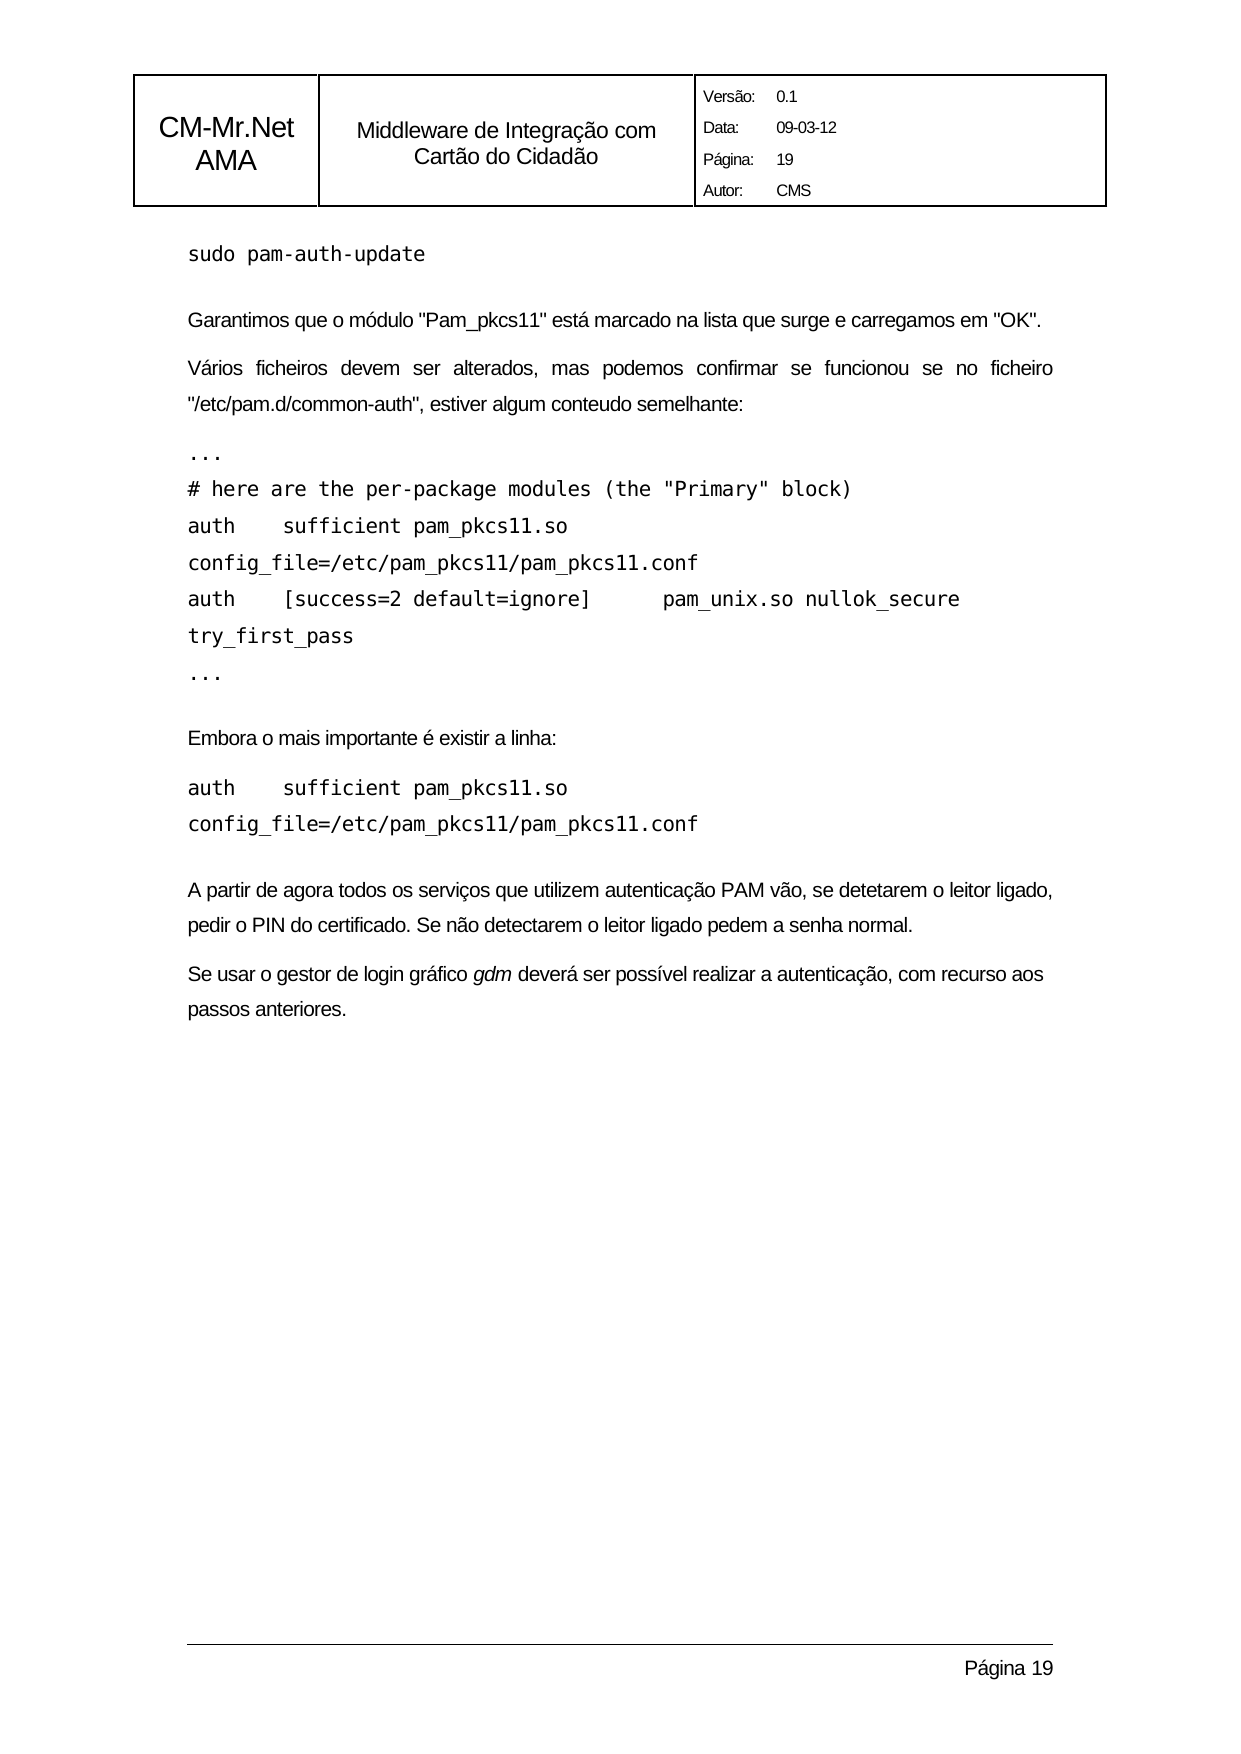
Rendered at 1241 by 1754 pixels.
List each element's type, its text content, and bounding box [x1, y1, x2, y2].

text ... [187, 441, 1053, 465]
text Se usar o gestor de login gráfico gdm deverá ser possível realizar a autenticação, com recurso aos passos anteriores. [187, 962, 1053, 1021]
text Embora o mais importante é existir a linha: [187, 727, 1053, 750]
text ... [187, 661, 1053, 685]
text auth sufficient pam_pkcs11.so config_file=/etc/pam_pkcs11/pam_pkcs11.conf [187, 776, 1053, 837]
text auth sufficient pam_pkcs11.so config_file=/etc/pam_pkcs11/pam_pkcs11.conf [187, 514, 1053, 575]
text sudo pam-auth-update [187, 242, 1053, 267]
text auth [success=2 default=ignore] pam_unix.so nullok_secure try_first_pass [187, 587, 1053, 648]
text # here are the per-package modules (the "Primary" block) [187, 477, 1053, 502]
text A partir de agora todos os serviços que utilizem autenticação PAM vão, se detetarem o leitor ligado, pedir o PIN do certificado. Se não detectarem o leitor ligado pedem a senha normal. [187, 878, 1053, 937]
text Garantimos que o módulo "Pam_pkcs11" está marcado na lista que surge e carregamos em "OK". [187, 308, 1053, 332]
text Vários ficheiros devem ser alterados, mas podemos confirmar se funcionou se no ficheiro "/etc/pam.d/common-auth", estiver algum conteudo semelhante: [187, 357, 1053, 416]
